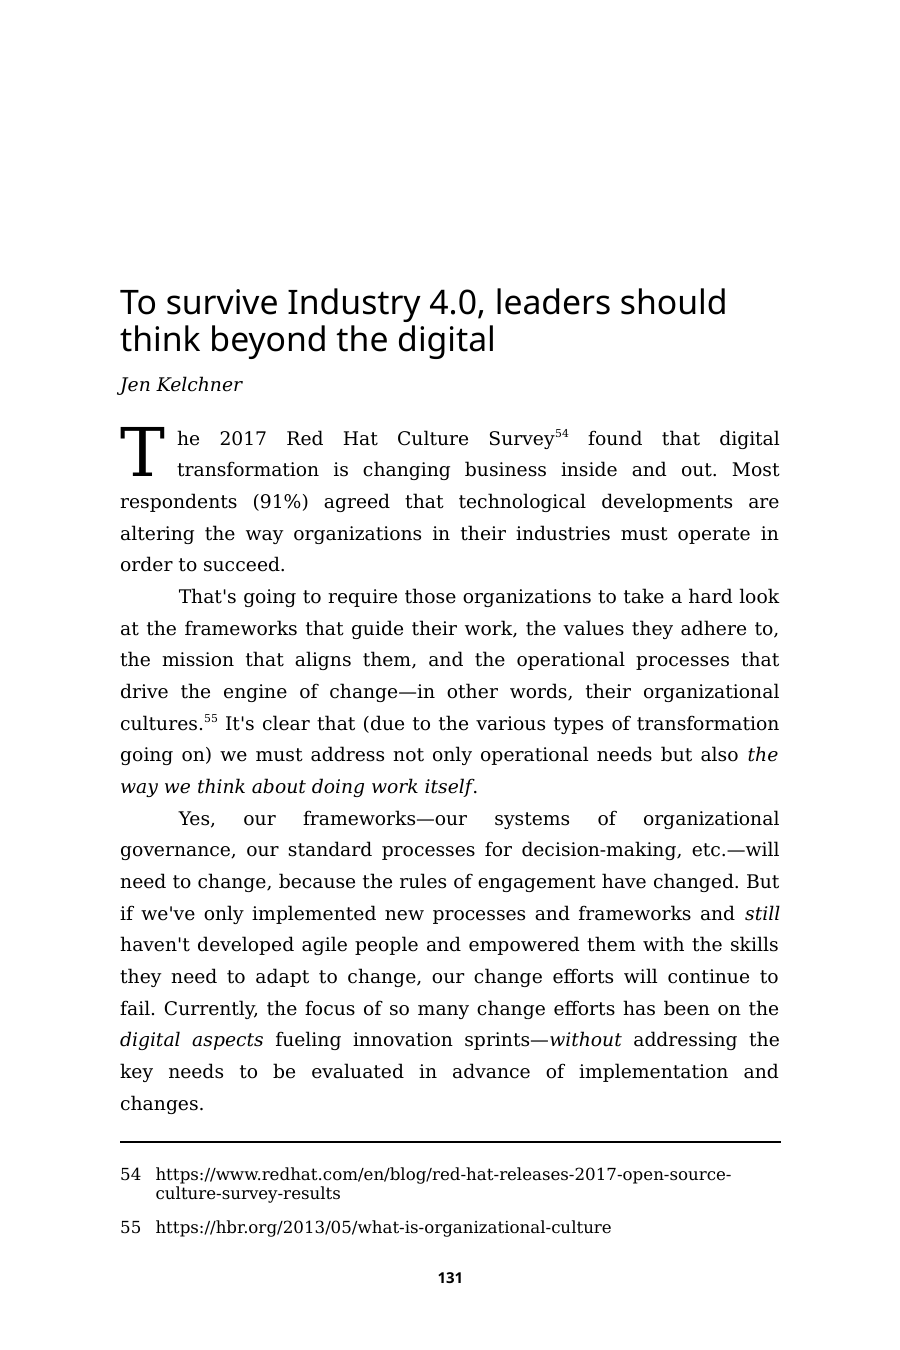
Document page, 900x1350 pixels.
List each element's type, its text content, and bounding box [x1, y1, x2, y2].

text https://hbr.org/2013/05/what-is-organizational-culture [120, 1218, 780, 1237]
text That's going to require those organizations to take a hard look at the frameworks that guide their work, the values they adhere to, the mission that aligns them, and the operational processes that drive the engine of change—in other words, their organizational cultures. It's clear that (due to the various types of transformation going on) we must address not only operational needs but also the way we think about doing work itself. [120, 586, 780, 798]
text https://www.redhat.com/en/blog/red-hat-releases-2017-open-source-culture-survey-results [120, 1164, 780, 1203]
subtitle To survive Industry 4.0, leaders should think beyond the digital [120, 283, 780, 362]
text The 2017 Red Hat Culture Survey found that digital transformation is changing business inside and out. Most respondents (91%) agreed that technological developments are altering the way organizations in their industries must operate in order to succeed. [120, 428, 780, 576]
text Jen Kelchner [120, 373, 780, 395]
text Yes, our frameworks—our systems of organizational governance, our standard processes for decision-making, etc.—will need to change, because the rules of engagement have changed. But if we've only implemented new processes and frameworks and still haven't developed agile people and empowered them with the skills they need to adapt to change, our change efforts will continue to fail. Currently, the focus of so many change efforts has been on the digital aspects fueling innovation sprints—without addressing the key needs to be evaluated in advance of implementation and changes. [120, 808, 780, 1114]
